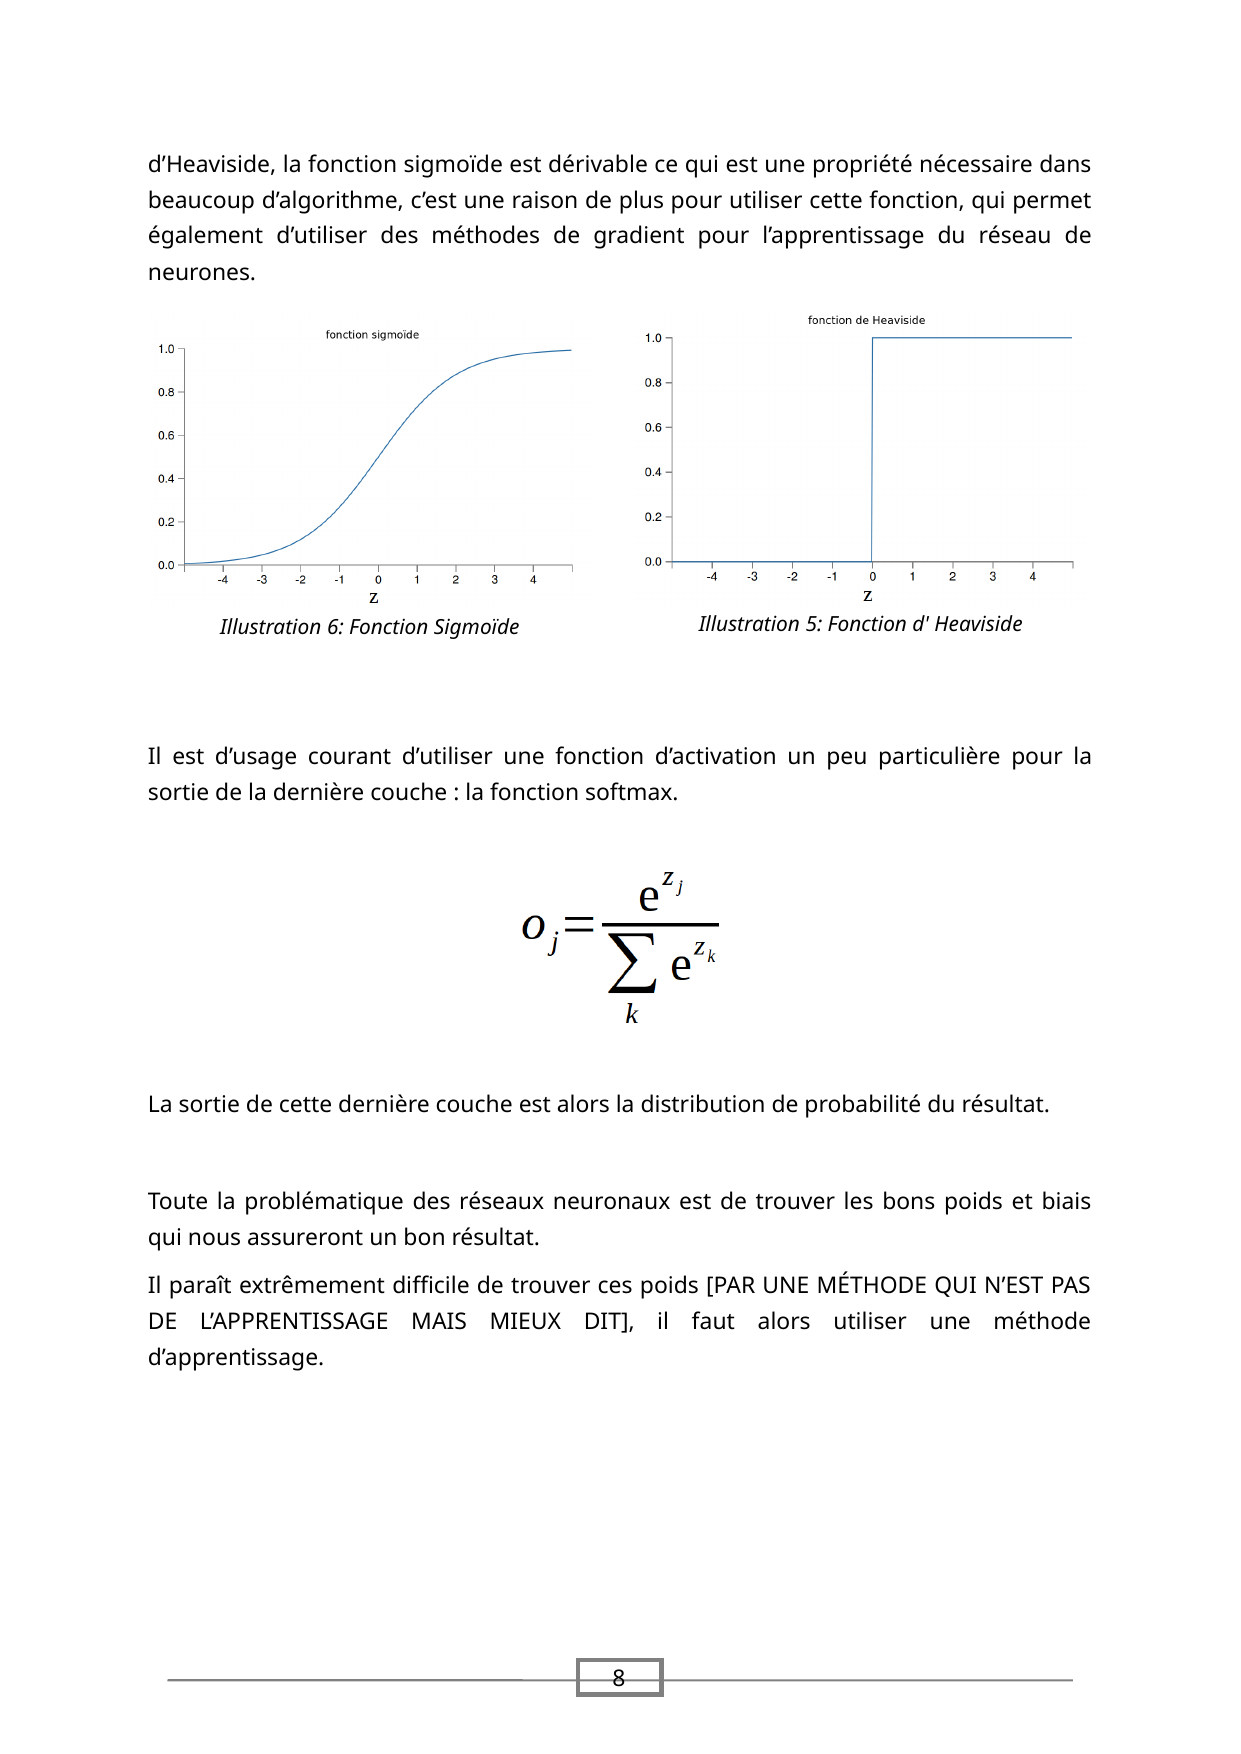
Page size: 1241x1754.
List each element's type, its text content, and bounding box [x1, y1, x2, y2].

text Toute la problématique des réseaux neuronaux est de trouver les bons poids et biais qui nous assureront un bon résultat. [148, 1185, 1093, 1252]
picture [505, 866, 735, 1035]
picture [147, 312, 594, 609]
text La sortie de cette dernière couche est alors la distribution de probabilité du résultat. [148, 1088, 1093, 1119]
subtitle Illustration 6: Fonction Sigmoïde [148, 609, 594, 641]
text Il paraît extrêmement difficile de trouver ces poids [PAR UNE MÉTHODE QUI N’EST PAS DE L’APPRENTISSAGE MAIS MIEUX DIT], il faut alors utiliser une méthode d’apprentissage. [148, 1269, 1093, 1372]
picture [633, 310, 1091, 606]
subtitle Illustration 5: Fonction d' Heaviside [633, 606, 1090, 638]
text Il est d’usage courant d’utiliser une fonction d’activation un peu particulière pour la sortie de la dernière couche : la fonction softmax. [148, 740, 1093, 807]
text d’Heaviside, la fonction sigmoïde est dérivable ce qui est une propriété nécessaire dans beaucoup d’algorithme, c’est une raison de plus pour utiliser cette fonction, qui permet également d’utiliser des méthodes de gradient pour l’apprentissage du réseau de neurones. [148, 148, 1093, 287]
